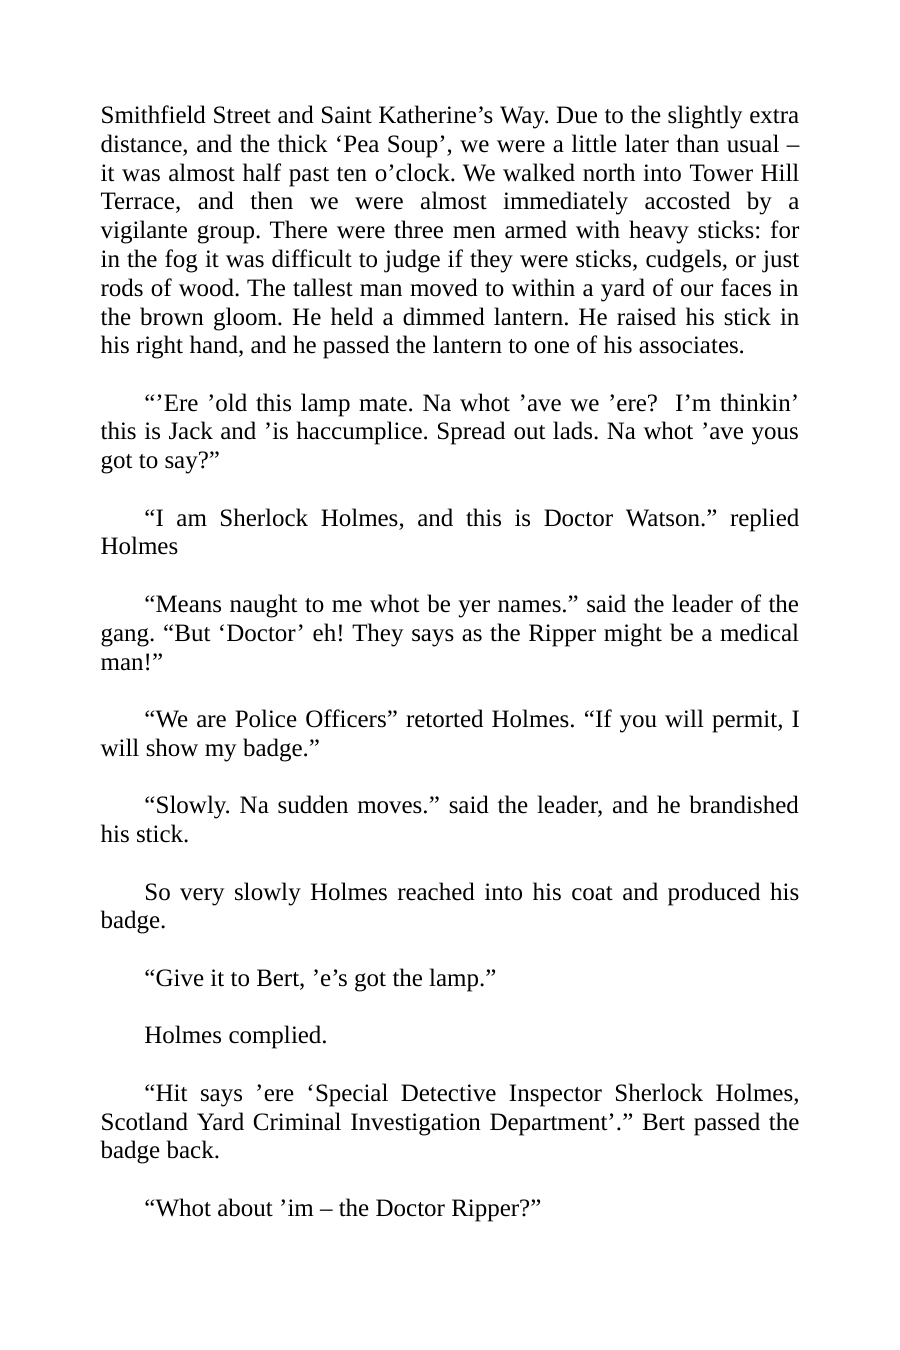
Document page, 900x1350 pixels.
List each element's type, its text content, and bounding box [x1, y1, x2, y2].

text “We are Police Officers” retorted Holmes. “If you will permit, I will show my badge.” [100, 704, 799, 762]
text “Means naught to me whot be yer names.” said the leader of the gang. “But ‘Doctor’ eh! They says as the Ripper might be a medical man!” [100, 589, 799, 675]
text “Hit says ’ere ‘Special Detective Inspector Sherlock Holmes, Scotland Yard Criminal Investigation Department’.” Bert passed the badge back. [100, 1078, 799, 1164]
text “Give it to Bert, ’e’s got the lamp.” [100, 963, 799, 992]
text Holmes complied. [100, 1020, 799, 1049]
text “Whot about ’im – the Doctor Ripper?” [100, 1193, 799, 1222]
text So very slowly Holmes reached into his coat and produced his badge. [100, 877, 799, 934]
text “I am Sherlock Holmes, and this is Doctor Watson.” replied Holmes [100, 503, 799, 560]
text “’Ere ’old this lamp mate. Na whot ’ave we ’ere? I’m thinkin’ this is Jack and ’is haccumplice. Spread out lads. Na whot ’ave yous got to say?” [100, 388, 799, 474]
text Smithfield Street and Saint Katherine’s Way. Due to the slightly extra distance, and the thick ‘Pea Soup’, we were a little later than usual – it was almost half past ten o’clock. We walked north into Tower Hill Terrace, and then we were almost immediately accosted by a vigilante group. There were three men armed with heavy sticks: for in the fog it was difficult to judge if they were sticks, cudgels, or just rods of wood. The tallest man moved to within a yard of our faces in the brown gloom. He held a dimmed lantern. He raised his stick in his right hand, and he passed the lantern to one of his associates. [100, 100, 799, 359]
text “Slowly. Na sudden moves.” said the leader, and he brandished his stick. [100, 790, 799, 848]
